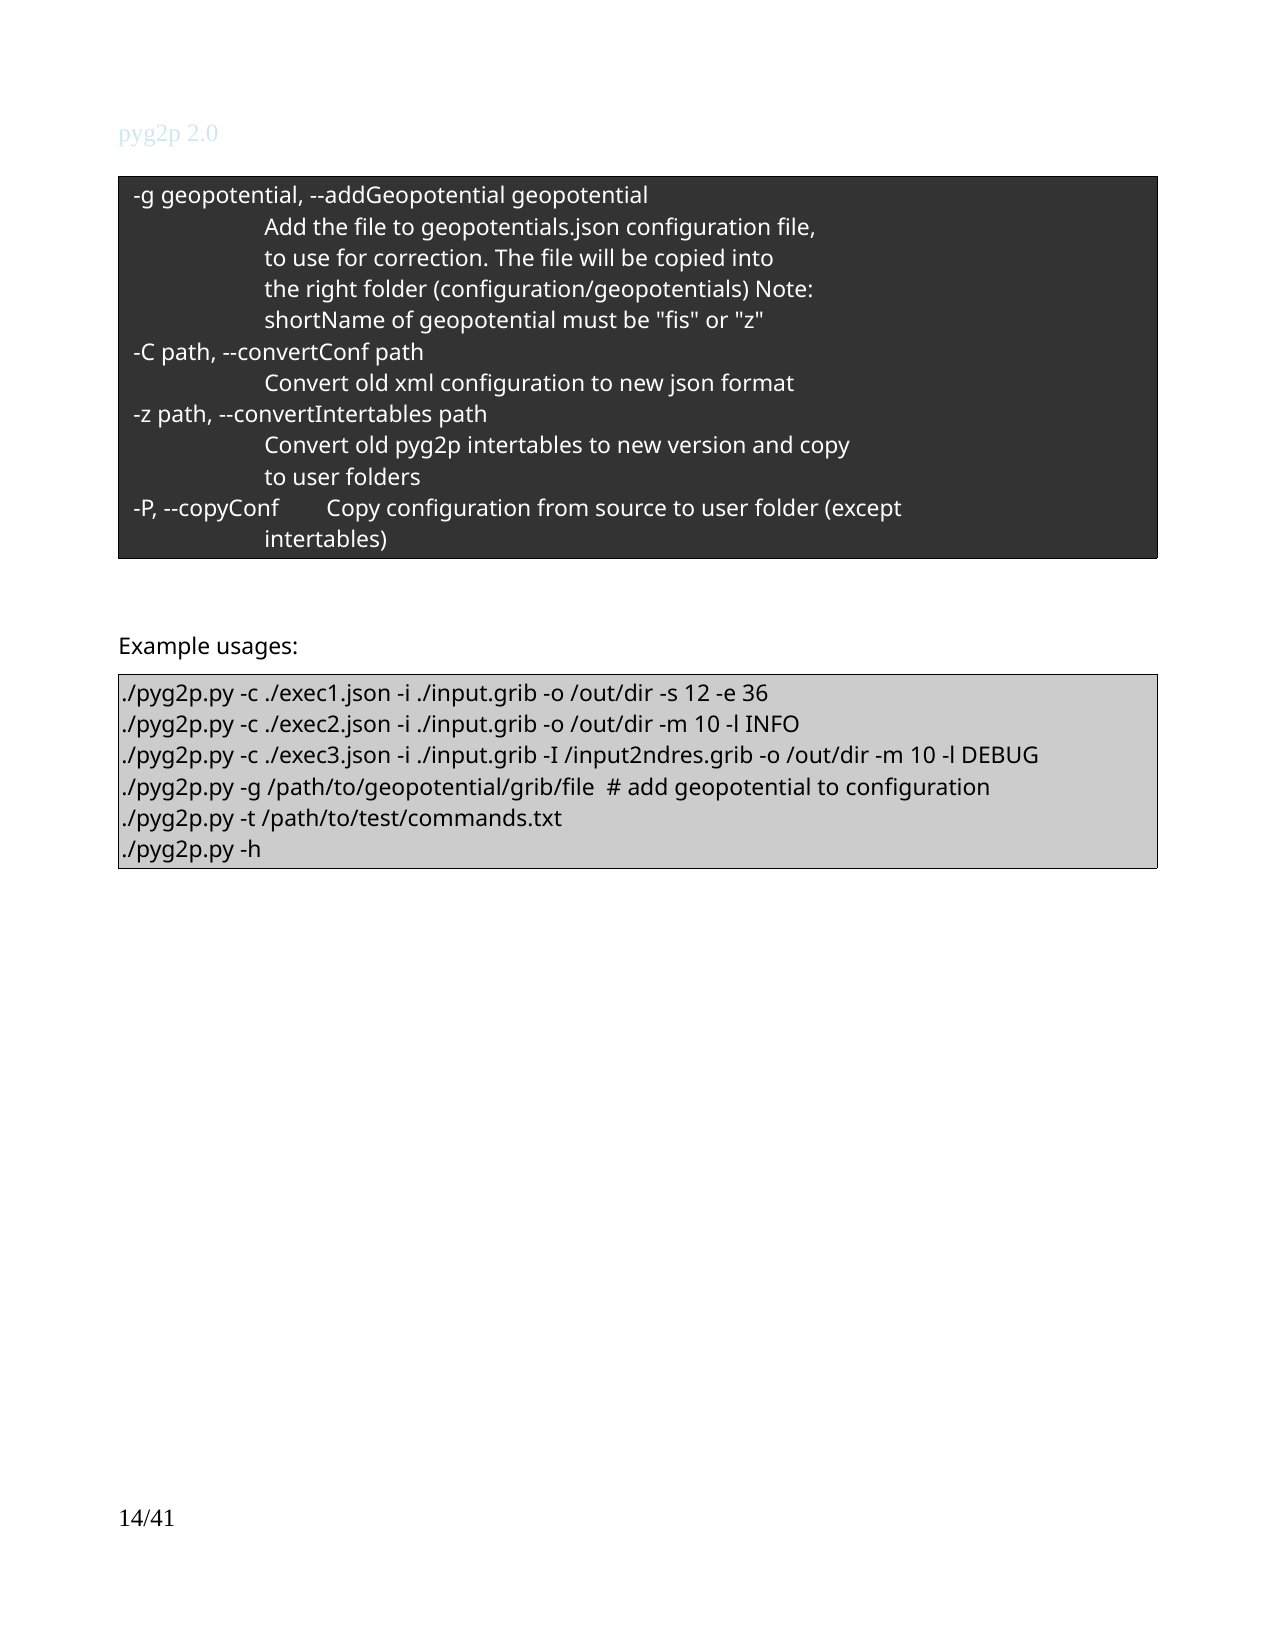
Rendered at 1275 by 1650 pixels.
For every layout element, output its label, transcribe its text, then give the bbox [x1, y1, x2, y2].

text Convert old xml configuration to new json format [119, 364, 1157, 395]
text -P, --copyConf Copy configuration from source to user folder (except [119, 489, 1157, 520]
text Convert old pyg2p intertables to new version and copy [119, 426, 1157, 458]
text ./pyg2p.py -c ./exec1.json -i ./input.grib -o /out/dir -s 12 -e 36 [119, 675, 1157, 705]
text Example usages: [118, 630, 1157, 661]
text shortName of geopotential must be "fis" or "z" [119, 301, 1157, 333]
text -g geopotential, --addGeopotential geopotential [119, 177, 1157, 208]
text -C path, --convertConf path [119, 333, 1157, 364]
text ./pyg2p.py -c ./exec2.json -i ./input.grib -o /out/dir -m 10 -l INFO [119, 705, 1157, 736]
text to use for correction. The file will be copied into [119, 239, 1157, 270]
text ./pyg2p.py -c ./exec3.json -i ./input.grib -I /input2ndres.grib -o /out/dir -m 10 -l DEBUG [119, 736, 1157, 768]
text the right folder (configuration/geopotentials) Note: [119, 270, 1157, 301]
text -z path, --convertIntertables path [119, 395, 1157, 426]
text to user folders [119, 458, 1157, 489]
text intertables) [119, 520, 1157, 558]
text ./pyg2p.py -g /path/to/geopotential/grib/file # add geopotential to configuration ./pyg2p.py -t /path/to/test/commands.txt [119, 768, 1157, 830]
text ./pyg2p.py -h [119, 830, 1157, 868]
text Add the file to geopotentials.json configuration file, [119, 208, 1157, 239]
